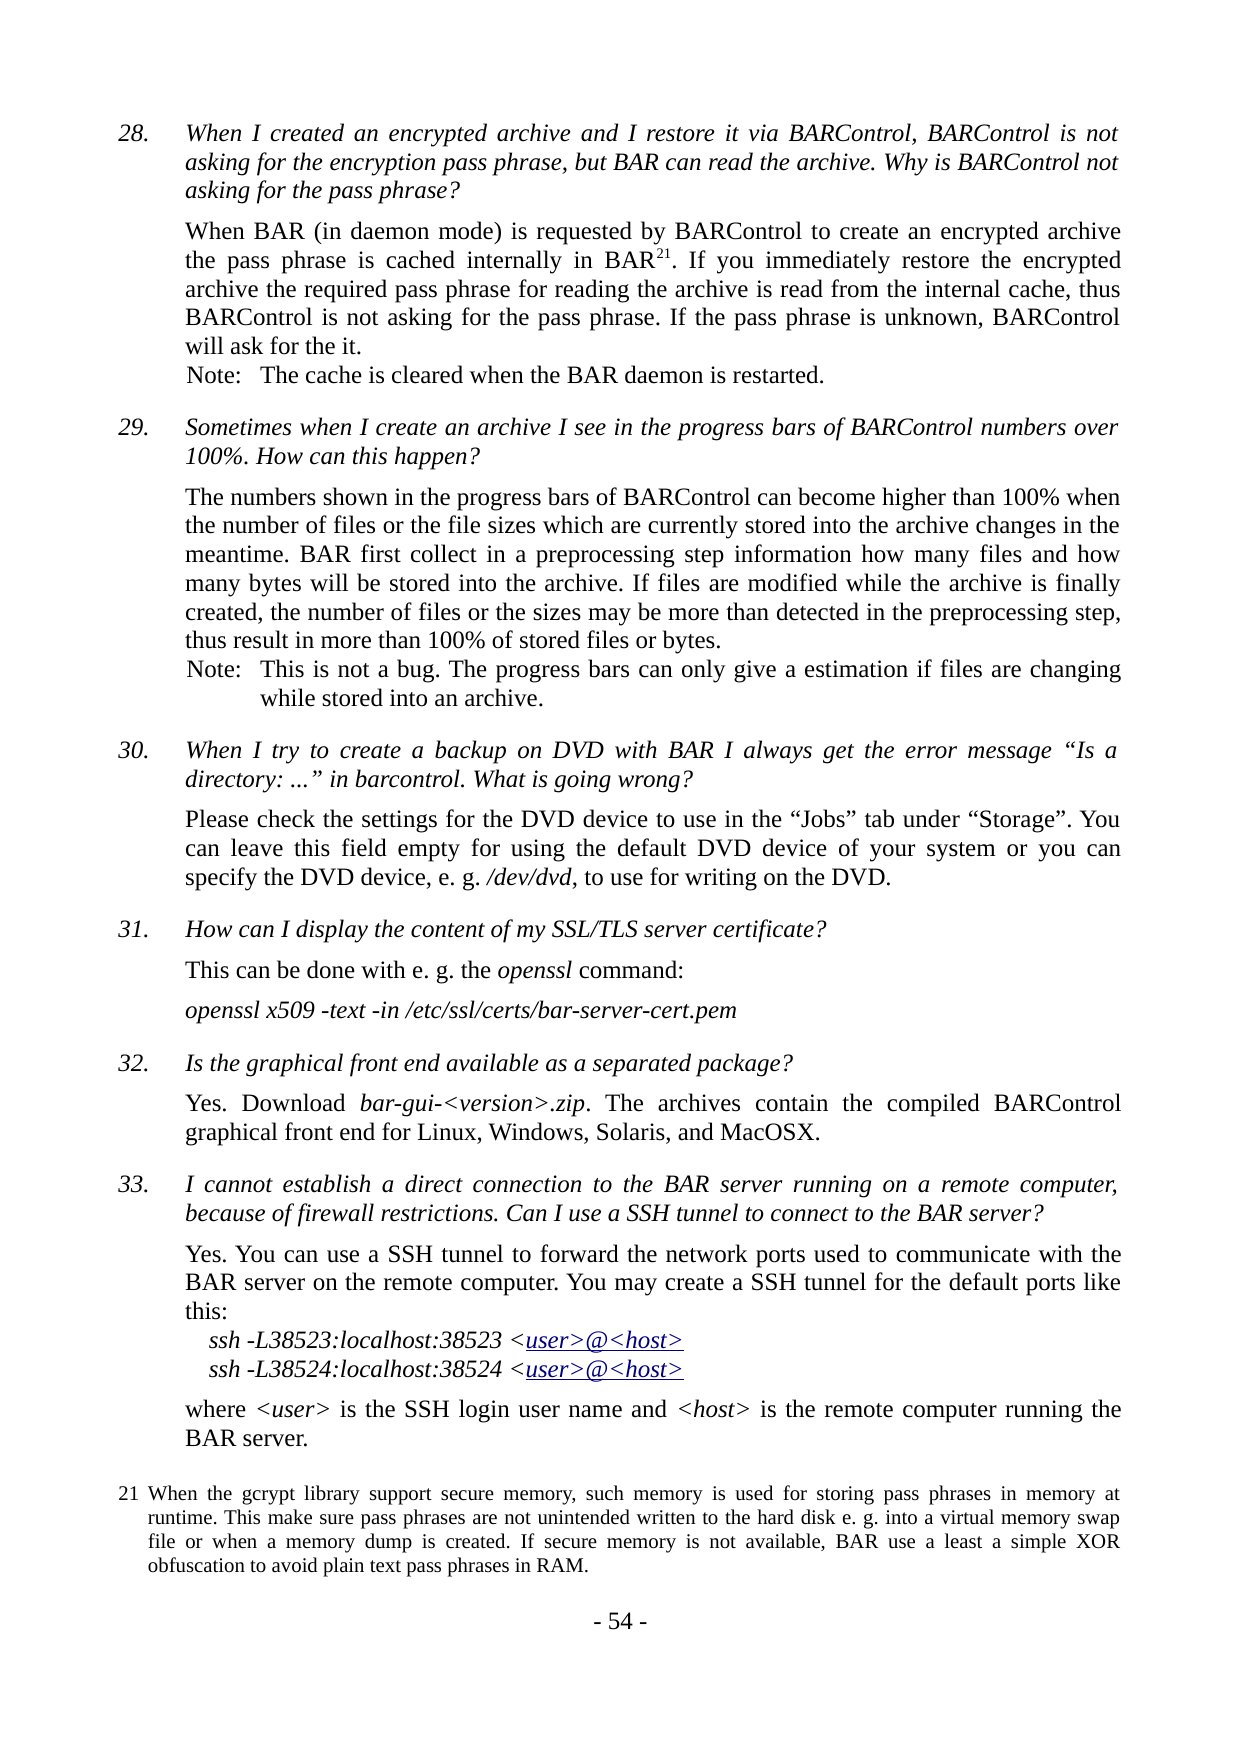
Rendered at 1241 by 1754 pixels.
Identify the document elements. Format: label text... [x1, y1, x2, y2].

text Note: The cache is cleared when the BAR daemon is restarted. [186, 360, 1122, 389]
text Please check the settings for the DVD device to use in the “Jobs” tab under “Storage”. You can leave this field empty for using the default DVD device of your system or you can specify the DVD device, e. g. /dev/dvd, to use for writing on the DVD. [185, 804, 1122, 891]
text openssl x509 -text -in /etc/ssl/certs/bar-server-cert.pem [185, 995, 1122, 1024]
list Sometimes when I create an archive I see in the progress bars of BARControl numbers over 100%. How can this happen? [118, 412, 1122, 470]
text ssh -L38524:localhost:38524 <user>@<host> [208, 1354, 1122, 1382]
text ssh -L38523:localhost:38523 <user>@<host> [208, 1325, 1122, 1354]
list How can I display the content of my SSL/TLS server certificate? [118, 914, 1122, 943]
text Note: This is not a bug. The progress bars can only give a estimation if files are changing while stored into an archive. [186, 654, 1122, 712]
list Is the graphical front end available as a separated package? [118, 1048, 1122, 1077]
text where <user> is the SSH login user name and <host> is the remote computer running the BAR server. [185, 1394, 1122, 1452]
text Yes. Download bar-gui-<version>.zip. The archives contain the compiled BARControl graphical front end for Linux, Windows, Solaris, and MacOSX. [185, 1088, 1122, 1146]
text Yes. You can use a SSH tunnel to forward the network ports used to communicate with the BAR server on the remote computer. You may create a SSH tunnel for the default ports like this: [185, 1239, 1122, 1325]
text The numbers shown in the progress bars of BARControl can become higher than 100% when the number of files or the file sizes which are currently stored into the archive changes in the meantime. BAR first collect in a preprocessing step information how many files and how many bytes will be stored into the archive. If files are modified while the archive is finally created, the number of files or the sizes may be more than detected in the preprocessing step, thus result in more than 100% of stored files or bytes. [185, 482, 1122, 654]
list I cannot establish a direct connection to the BAR server running on a remote computer, because of firewall restrictions. Can I use a SSH tunnel to connect to the BAR server? [118, 1169, 1122, 1227]
text This can be done with e. g. the openssl command: [185, 955, 1122, 984]
list When I try to create a backup on DVD with BAR I always get the error message “Is a directory: ...” in barcontrol. What is going wrong? [118, 735, 1122, 793]
text When the gcrypt library support secure memory, such memory is used for storing pass phrases in memory at runtime. This make sure pass phrases are not unintended written to the hard disk e. g. into a virtual memory swap file or when a memory dump is created. If secure memory is not available, BAR use a least a simple XOR obfuscation to avoid plain text pass phrases in RAM. [118, 1481, 1122, 1577]
text When BAR (in daemon mode) is requested by BARControl to create an encrypted archive the pass phrase is cached internally in BAR. If you immediately restore the encrypted archive the required pass phrase for reading the archive is read from the internal cache, thus BARControl is not asking for the pass phrase. If the pass phrase is unknown, BARControl will ask for the it. [185, 216, 1122, 360]
list When I created an encrypted archive and I restore it via BARControl, BARControl is not asking for the encryption pass phrase, but BAR can read the archive. Why is BARControl not asking for the pass phrase? [118, 118, 1122, 204]
